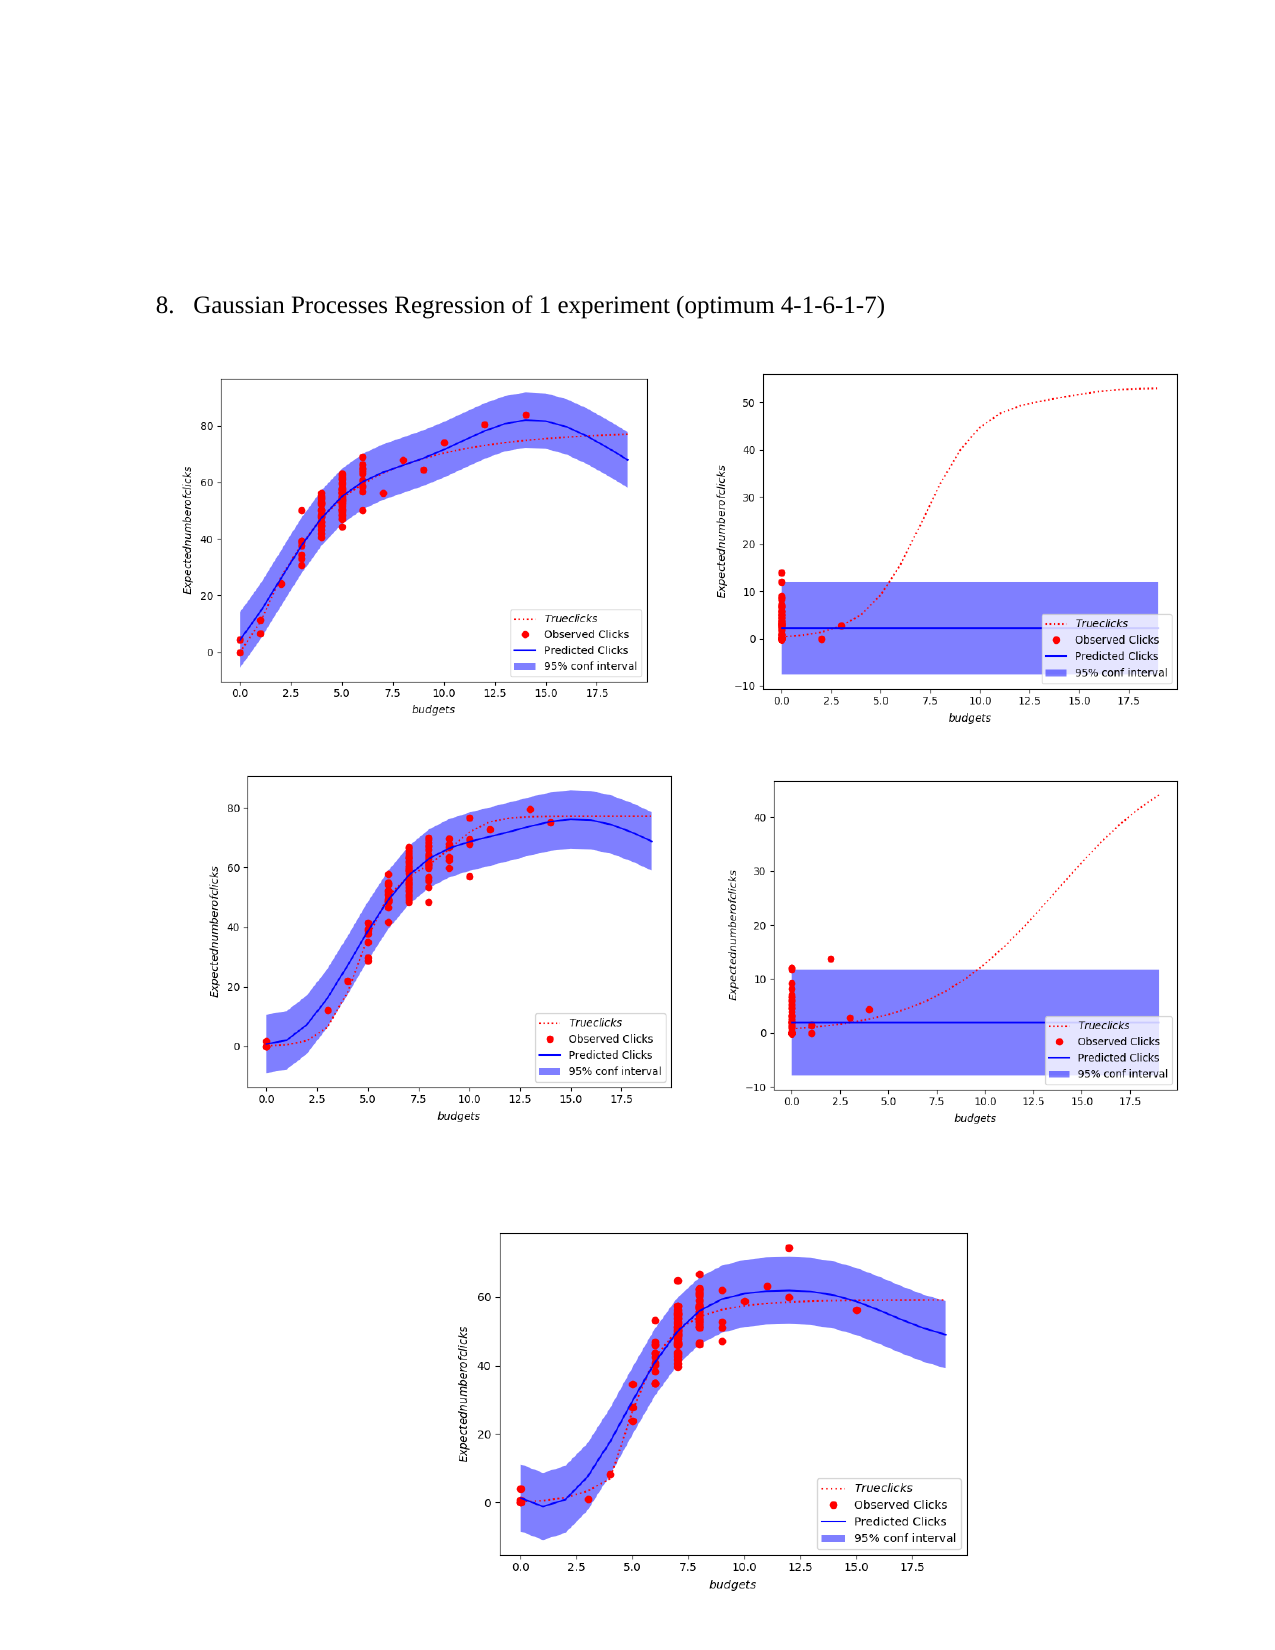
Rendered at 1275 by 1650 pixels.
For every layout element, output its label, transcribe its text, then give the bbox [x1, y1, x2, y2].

picture [170, 367, 658, 728]
picture [444, 1221, 979, 1604]
picture [704, 362, 1188, 737]
picture [197, 764, 682, 1135]
list Gaussian Processes Regression of 1 experiment (optimum 4-1-6-1-7) [156, 291, 1157, 319]
picture [716, 769, 1188, 1137]
